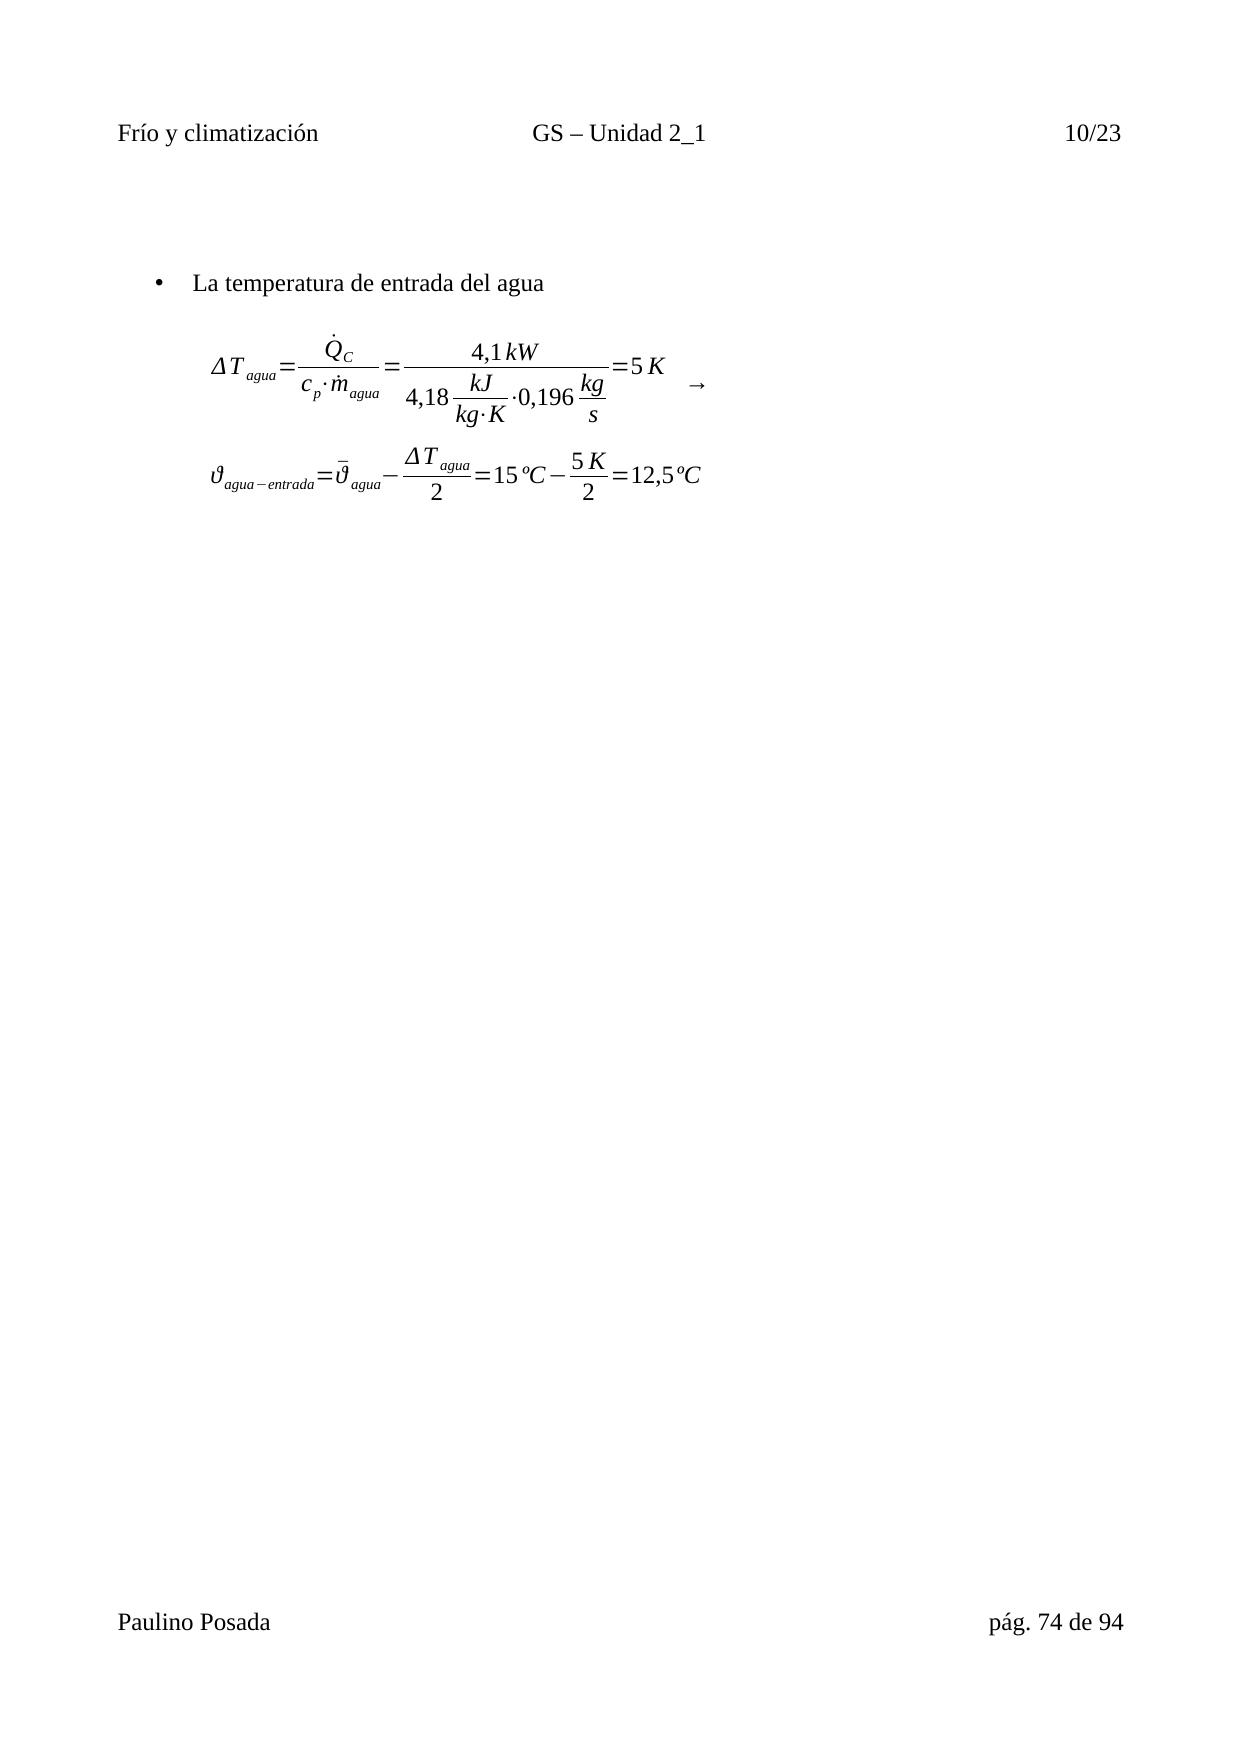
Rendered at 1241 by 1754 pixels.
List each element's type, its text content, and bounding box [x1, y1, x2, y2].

list → [155, 334, 1123, 505]
list La temperatura de entrada del agua [155, 268, 1123, 296]
